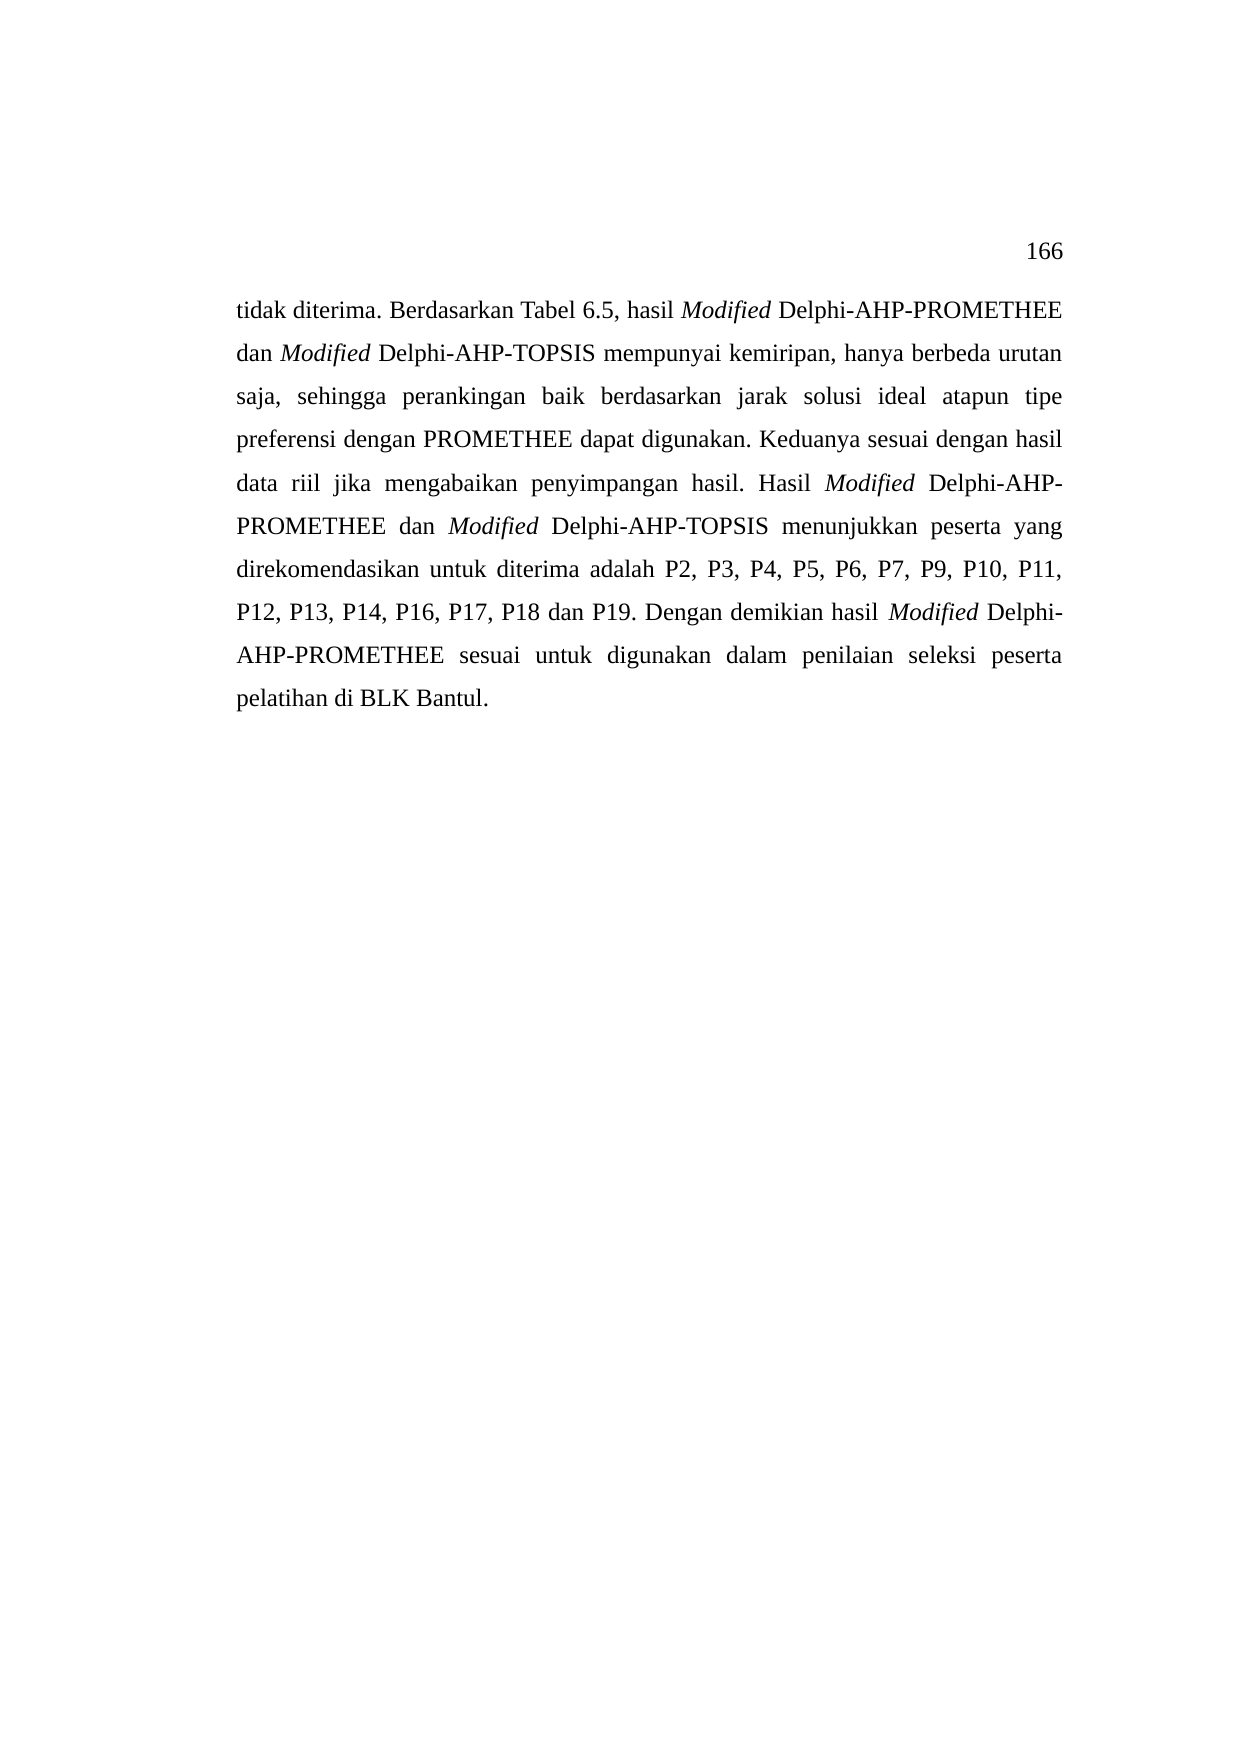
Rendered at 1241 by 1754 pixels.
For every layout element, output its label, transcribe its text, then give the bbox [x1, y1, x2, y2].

text tidak diterima. Berdasarkan Tabel 6.5, hasil Modified Delphi-AHP-PROMETHEE dan Modified Delphi-AHP-TOPSIS mempunyai kemiripan, hanya berbeda urutan saja, sehingga perankingan baik berdasarkan jarak solusi ideal atapun tipe preferensi dengan PROMETHEE dapat digunakan. Keduanya sesuai dengan hasil data riil jika mengabaikan penyimpangan hasil. Hasil Modified Delphi-AHP-PROMETHEE dan Modified Delphi-AHP-TOPSIS menunjukkan peserta yang direkomendasikan untuk diterima adalah P2, P3, P4, P5, P6, P7, P9, P10, P11, P12, P13, P14, P16, P17, P18 dan P19. Dengan demikian hasil Modified Delphi-AHP-PROMETHEE sesuai untuk digunakan dalam penilaian seleksi peserta pelatihan di BLK Bantul. [236, 295, 1063, 712]
